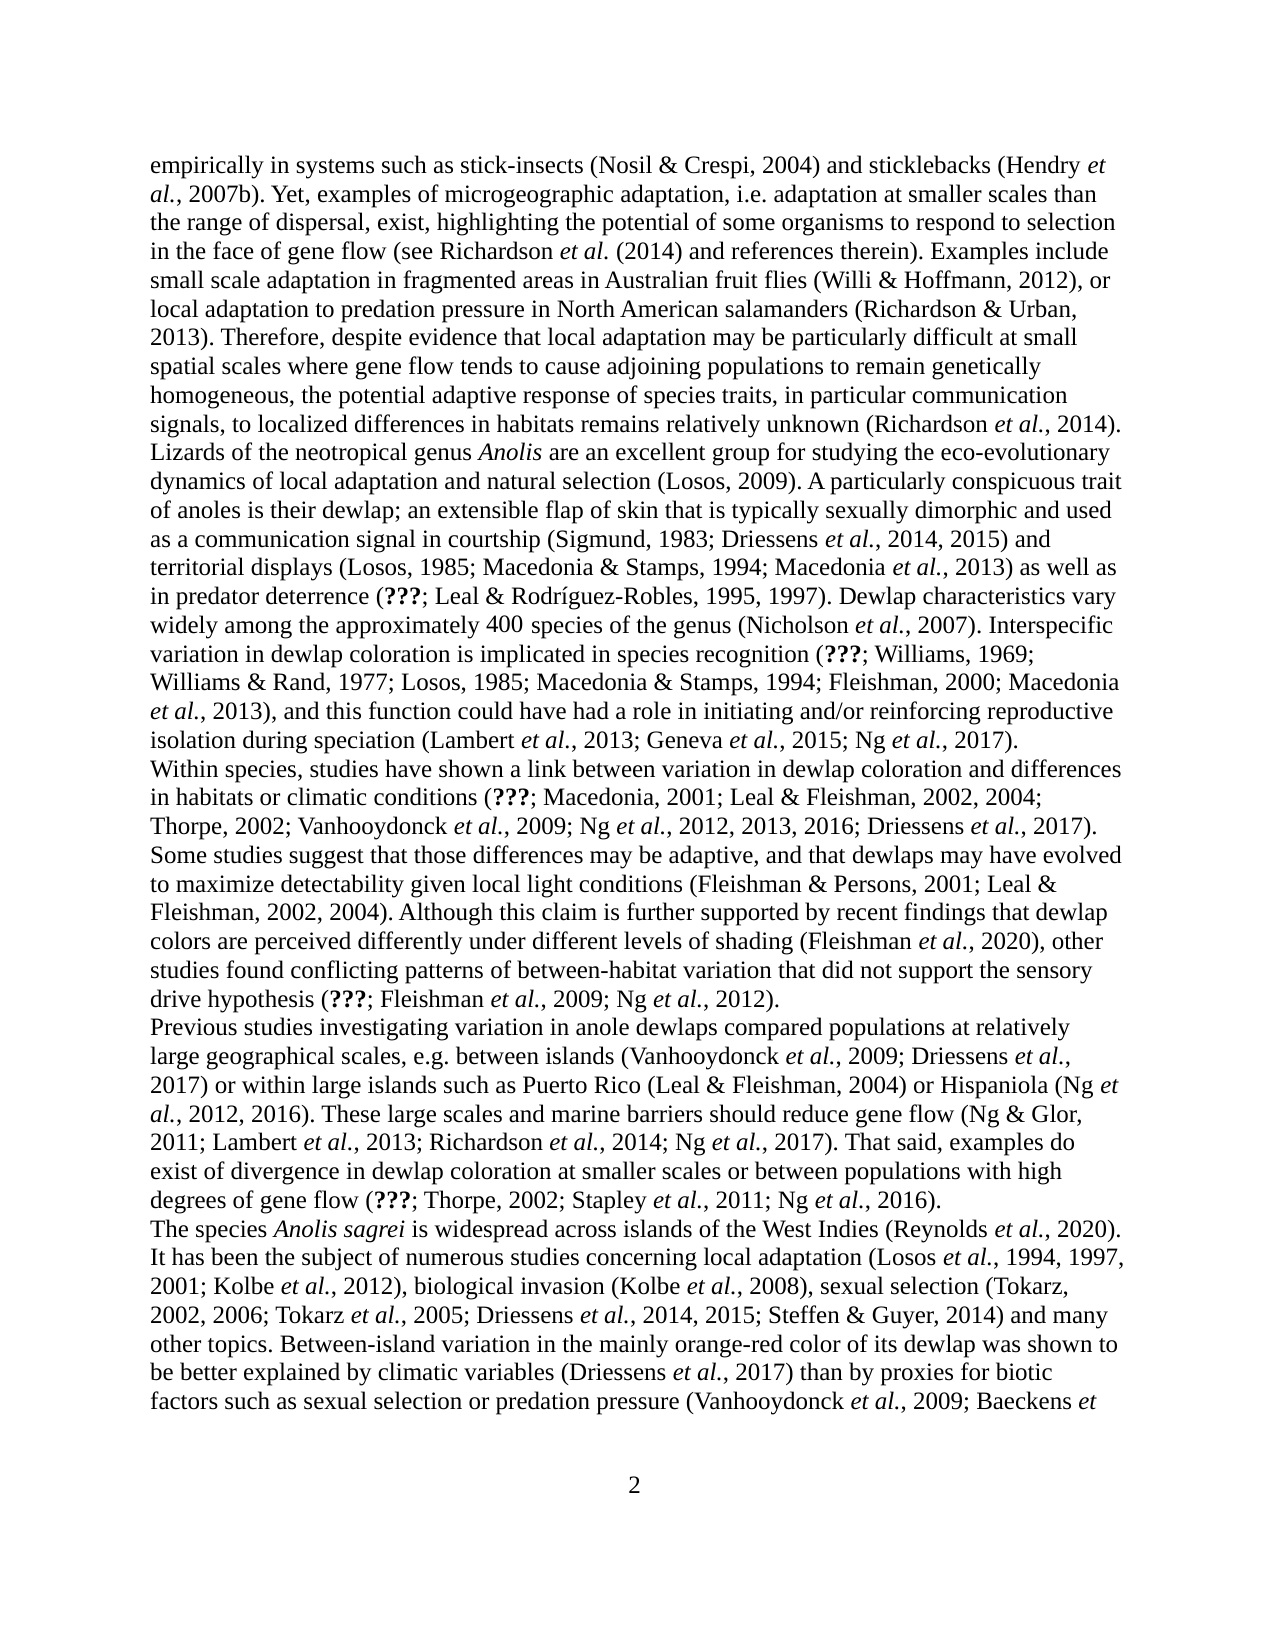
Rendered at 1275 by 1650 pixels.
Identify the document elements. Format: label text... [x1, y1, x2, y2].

text empirically in systems such as stick-insects (Nosil & Crespi, 2004) and sticklebacks (Hendry et al., 2007b). Yet, examples of microgeographic adaptation, i.e. adaptation at smaller scales than the range of dispersal, exist, highlighting the potential of some organisms to respond to selection in the face of gene flow (see Richardson et al. (2014) and references therein). Examples include small scale adaptation in fragmented areas in Australian fruit flies (Willi & Hoffmann, 2012), or local adaptation to predation pressure in North American salamanders (Richardson & Urban, 2013). Therefore, despite evidence that local adaptation may be particularly difficult at small spatial scales where gene flow tends to cause adjoining populations to remain genetically homogeneous, the potential adaptive response of species traits, in particular communication signals, to localized differences in habitats remains relatively unknown (Richardson et al., 2014). Lizards of the neotropical genus Anolis are an excellent group for studying the eco-evolutionary dynamics of local adaptation and natural selection (Losos, 2009). A particularly conspicuous trait of anoles is their dewlap; an extensible flap of skin that is typically sexually dimorphic and used as a communication signal in courtship (Sigmund, 1983; Driessens et al., 2014, 2015) and territorial displays (Losos, 1985; Macedonia & Stamps, 1994; Macedonia et al., 2013) as well as in predator deterrence (???; Leal & Rodríguez-Robles, 1995, 1997). Dewlap characteristics vary widely among the approximately species of the genus (Nicholson et al., 2007). Interspecific variation in dewlap coloration is implicated in species recognition (???; Williams, 1969; Williams & Rand, 1977; Losos, 1985; Macedonia & Stamps, 1994; Fleishman, 2000; Macedonia et al., 2013), and this function could have had a role in initiating and/or reinforcing reproductive isolation during speciation (Lambert et al., 2013; Geneva et al., 2015; Ng et al., 2017). Within species, studies have shown a link between variation in dewlap coloration and differences in habitats or climatic conditions (???; Macedonia, 2001; Leal & Fleishman, 2002, 2004; Thorpe, 2002; Vanhooydonck et al., 2009; Ng et al., 2012, 2013, 2016; Driessens et al., 2017). Some studies suggest that those differences may be adaptive, and that dewlaps may have evolved to maximize detectability given local light conditions (Fleishman & Persons, 2001; Leal & Fleishman, 2002, 2004). Although this claim is further supported by recent findings that dewlap colors are perceived differently under different levels of shading (Fleishman et al., 2020), other studies found conflicting patterns of between-habitat variation that did not support the sensory drive hypothesis (???; Fleishman et al., 2009; Ng et al., 2012). Previous studies investigating variation in anole dewlaps compared populations at relatively large geographical scales, e.g. between islands (Vanhooydonck et al., 2009; Driessens et al., 2017) or within large islands such as Puerto Rico (Leal & Fleishman, 2004) or Hispaniola (Ng et al., 2012, 2016). These large scales and marine barriers should reduce gene flow (Ng & Glor, 2011; Lambert et al., 2013; Richardson et al., 2014; Ng et al., 2017). That said, examples do exist of divergence in dewlap coloration at smaller scales or between populations with high degrees of gene flow (???; Thorpe, 2002; Stapley et al., 2011; Ng et al., 2016). The species Anolis sagrei is widespread across islands of the West Indies (Reynolds et al., 2020). It has been the subject of numerous studies concerning local adaptation (Losos et al., 1994, 1997, 2001; Kolbe et al., 2012), biological invasion (Kolbe et al., 2008), sexual selection (Tokarz, 2002, 2006; Tokarz et al., 2005; Driessens et al., 2014, 2015; Steffen & Guyer, 2014) and many other topics. Between-island variation in the mainly orange-red color of its dewlap was shown to be better explained by climatic variables (Driessens et al., 2017) than by proxies for biotic factors such as sexual selection or predation pressure (Vanhooydonck et al., 2009; Baeckens et [150, 150, 1125, 1415]
